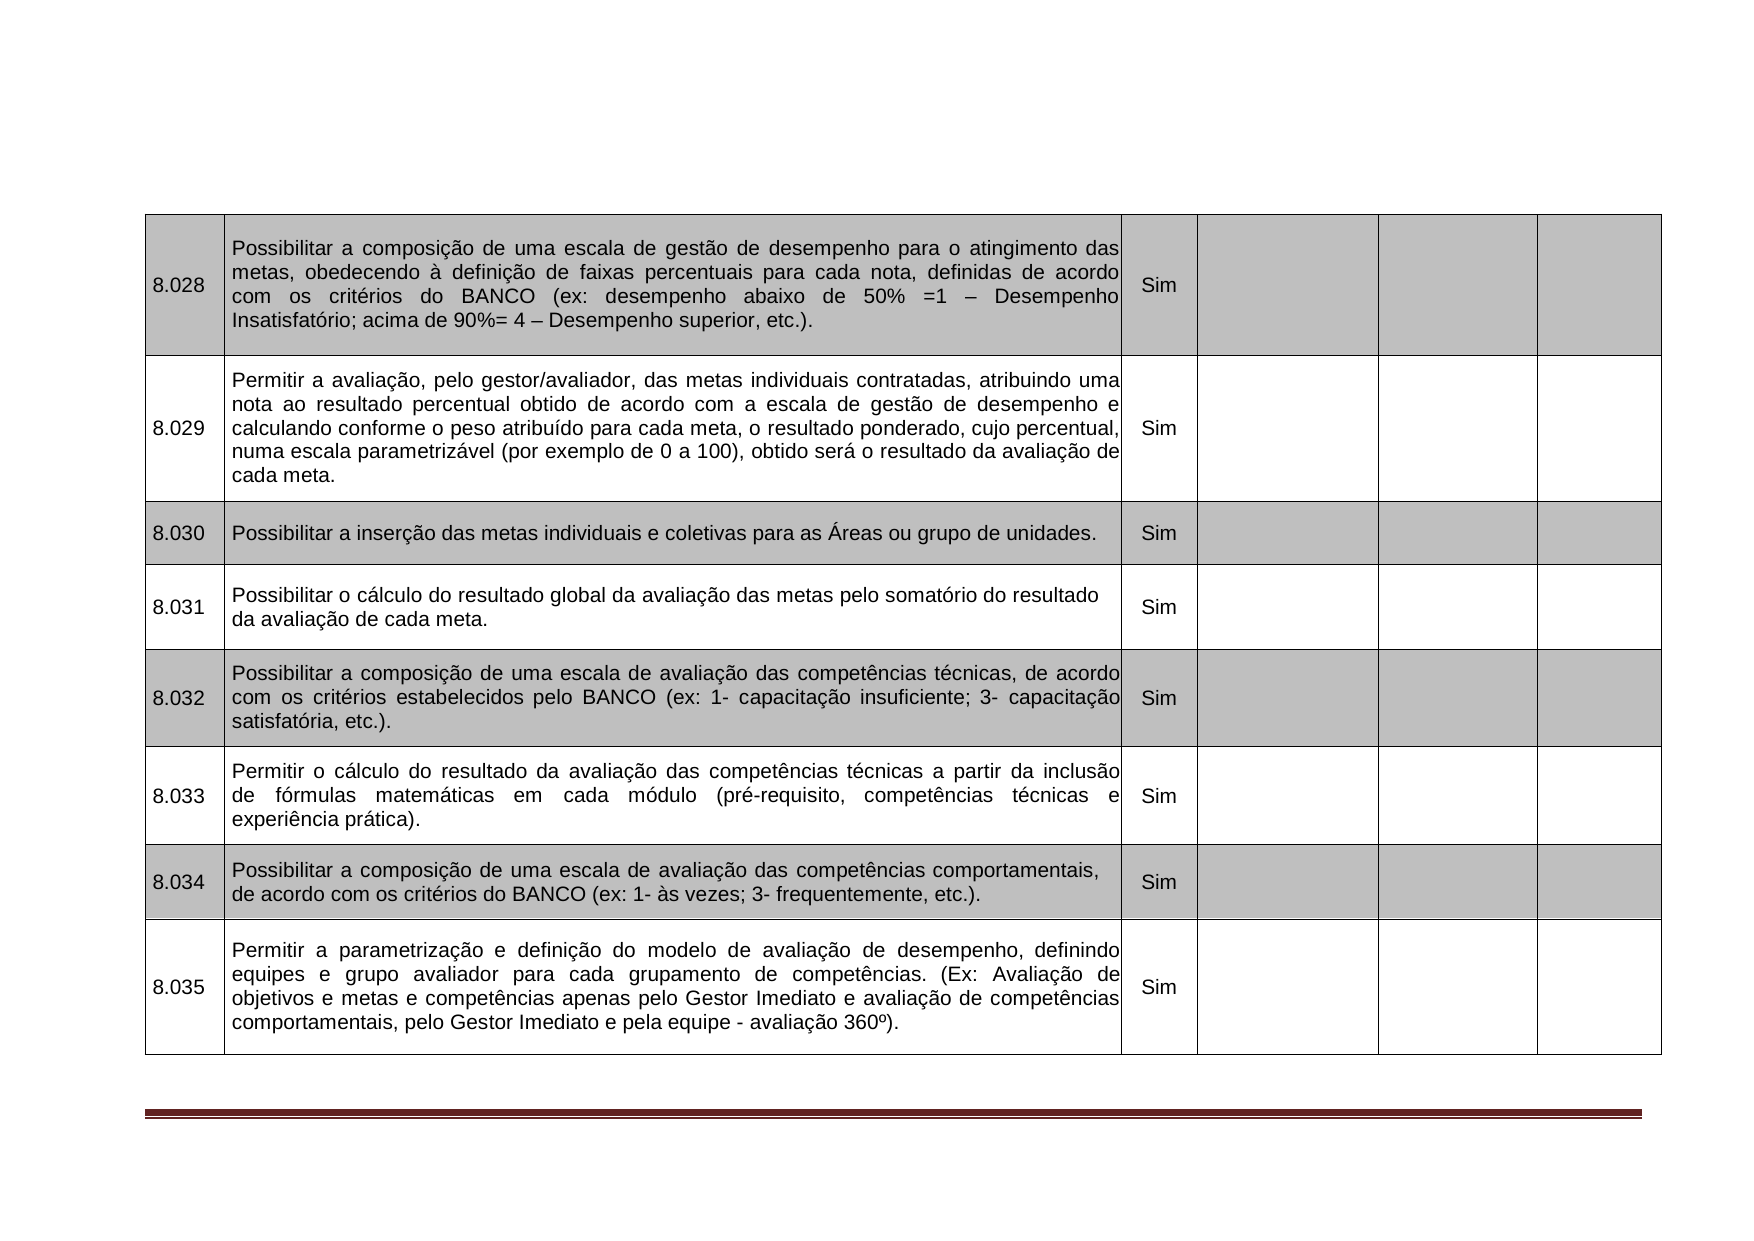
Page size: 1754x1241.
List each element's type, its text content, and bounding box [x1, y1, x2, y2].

table_cell 8.033 [146, 747, 224, 844]
table_cell [1198, 565, 1378, 648]
table_cell Sim [1122, 920, 1197, 1054]
table_cell Possibilitar a inserção das metas individuais e coletivas para as Áreas ou grupo de unidades. [225, 502, 1121, 564]
table_cell Sim [1122, 565, 1197, 648]
table_header [1198, 215, 1378, 355]
table_cell Sim [1122, 845, 1197, 918]
table_cell [1538, 502, 1661, 564]
table_header [1538, 215, 1661, 355]
table_cell [1379, 502, 1537, 564]
table_cell Permitir a avaliação, pelo gestor/avaliador, das metas individuais contratadas, atribuindo uma nota ao resultado percentual obtido de acordo com a escala de gestão de desempenho e calculando conforme o peso atribuído para cada meta, o resultado ponderado, cujo percentual, numa escala parametrizável (por exemplo de 0 a 100), obtido será o resultado da avaliação de cada meta. [225, 356, 1121, 501]
table_cell [1198, 502, 1378, 564]
table_cell Sim [1122, 356, 1197, 501]
table_cell 8.029 [146, 356, 224, 501]
table_cell [1538, 747, 1661, 844]
table_header Sim [1122, 215, 1197, 355]
table_cell [1198, 920, 1378, 1054]
table_cell [1198, 747, 1378, 844]
table_cell 8.031 [146, 565, 224, 648]
table_cell [1198, 356, 1378, 501]
table_header [1379, 215, 1537, 355]
table_cell 8.034 [146, 845, 224, 918]
table_cell [1379, 650, 1537, 746]
table_cell [1379, 356, 1537, 501]
table_cell [1198, 845, 1378, 918]
table_cell Permitir a parametrização e definição do modelo de avaliação de desempenho, definindo equipes e grupo avaliador para cada grupamento de competências. (Ex: Avaliação de objetivos e metas e competências apenas pelo Gestor Imediato e avaliação de competências comportamentais, pelo Gestor Imediato e pela equipe - avaliação 360º). [225, 920, 1121, 1054]
table_cell 8.030 [146, 502, 224, 564]
table_cell Sim [1122, 747, 1197, 844]
table_cell [1538, 356, 1661, 501]
table_cell Sim [1122, 502, 1197, 564]
table_cell [1379, 920, 1537, 1054]
table_header Possibilitar a composição de uma escala de gestão de desempenho para o atingimento das metas, obedecendo à definição de faixas percentuais para cada nota, definidas de acordo com os critérios do BANCO (ex: desempenho abaixo de 50% =1 – Desempenho Insatisfatório; acima de 90%= 4 – Desempenho superior, etc.). [225, 215, 1121, 355]
table_cell 8.035 [146, 920, 224, 1054]
table_header 8.028 [146, 215, 224, 355]
table_cell [1538, 845, 1661, 918]
table_cell Permitir o cálculo do resultado da avaliação das competências técnicas a partir da inclusão de fórmulas matemáticas em cada módulo (pré-requisito, competências técnicas e experiência prática). [225, 747, 1121, 844]
table_cell Possibilitar a composição de uma escala de avaliação das competências comportamentais, de acordo com os critérios do BANCO (ex: 1- às vezes; 3- frequentemente, etc.). [225, 845, 1121, 918]
table_cell [1198, 650, 1378, 746]
table_cell [1538, 565, 1661, 648]
table_cell [1379, 565, 1537, 648]
table_cell [1379, 747, 1537, 844]
table_cell Sim [1122, 650, 1197, 746]
table_cell [1379, 845, 1537, 918]
table_cell [1538, 920, 1661, 1054]
table_cell Possibilitar o cálculo do resultado global da avaliação das metas pelo somatório do resultado da avaliação de cada meta. [225, 565, 1121, 648]
table_cell Possibilitar a composição de uma escala de avaliação das competências técnicas, de acordo com os critérios estabelecidos pelo BANCO (ex: 1- capacitação insuficiente; 3- capacitação satisfatória, etc.). [225, 650, 1121, 746]
table_cell 8.032 [146, 650, 224, 746]
table_cell [1538, 650, 1661, 746]
